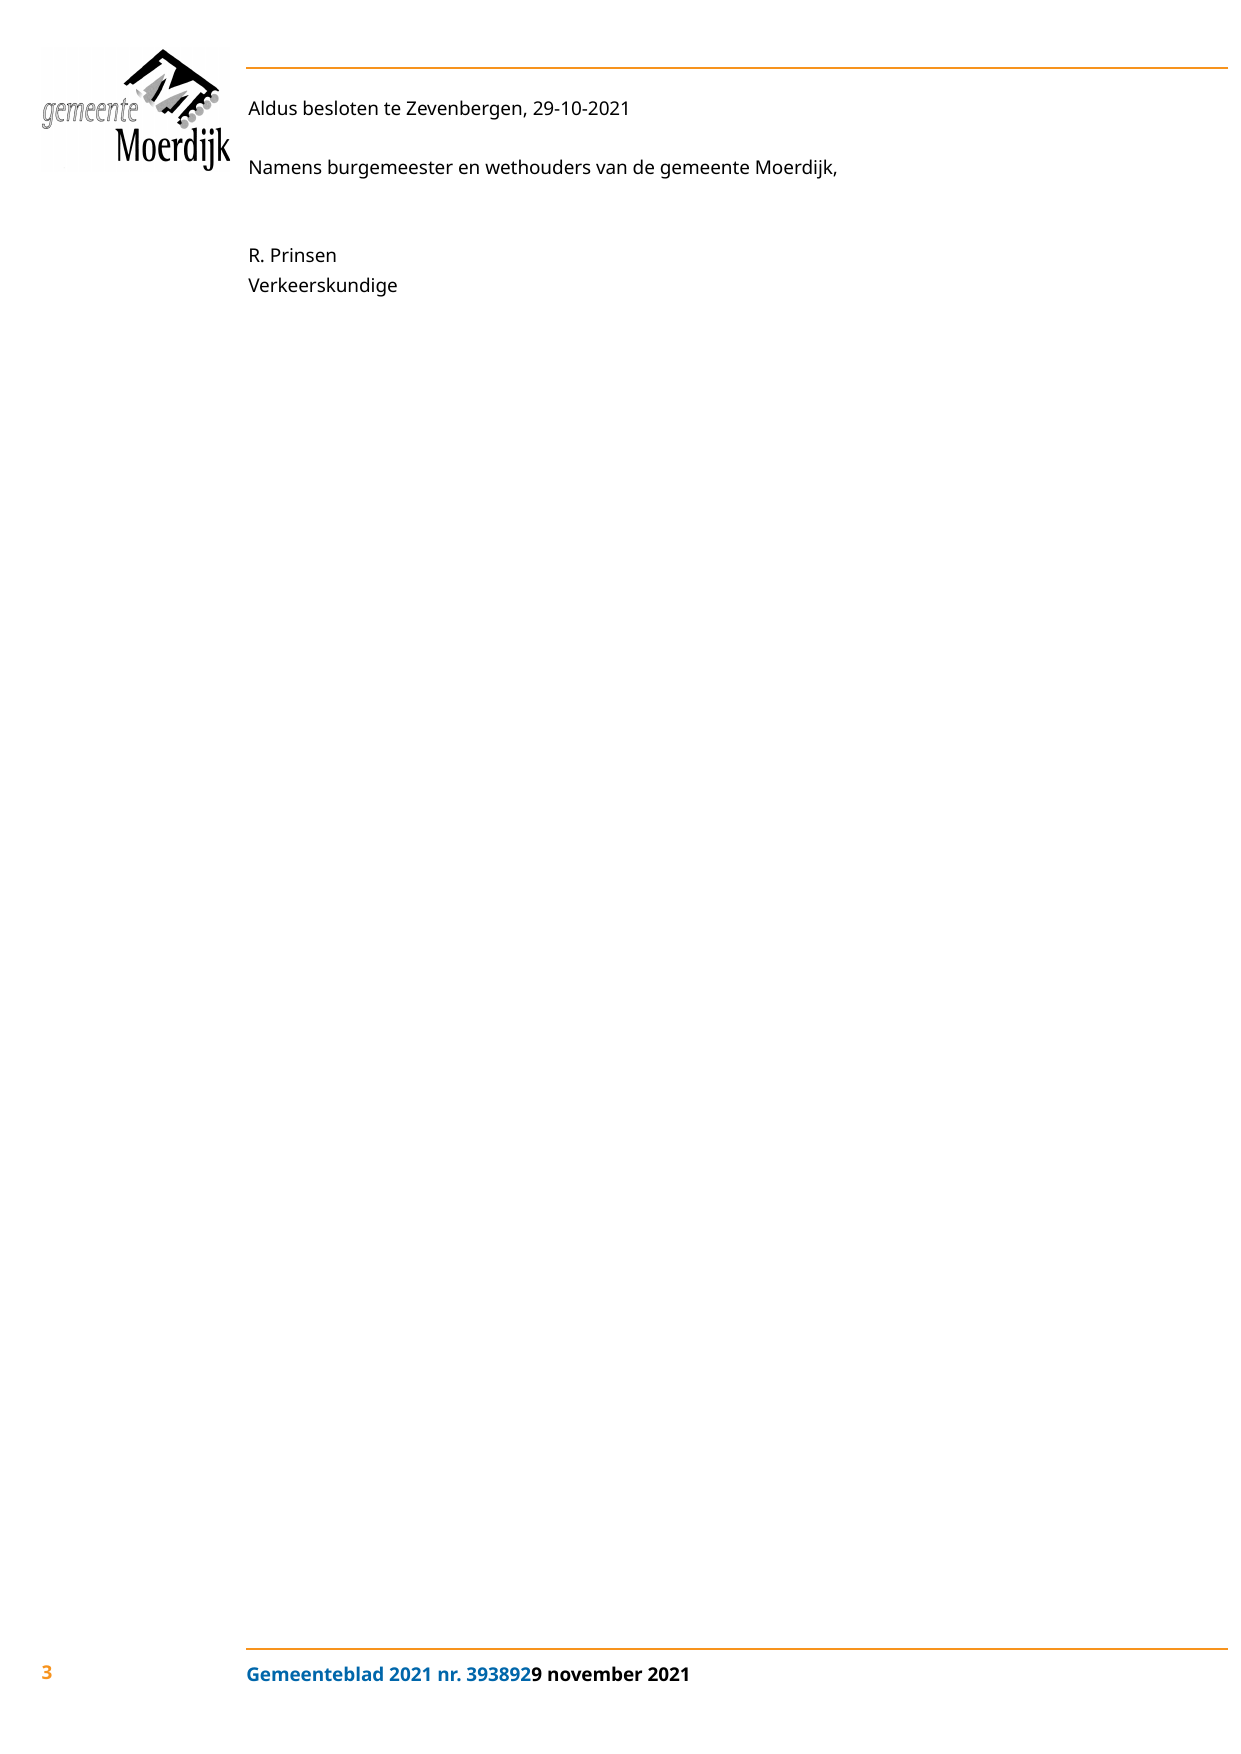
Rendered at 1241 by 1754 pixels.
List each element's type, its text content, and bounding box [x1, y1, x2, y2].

text R. Prinsen [248, 243, 1152, 268]
text Aldus besloten te Zevenbergen, 29-10-2021 [248, 95, 1152, 121]
text Namens burgemeester en wethouders van de gemeente Moerdijk, [248, 154, 1152, 180]
text Verkeerskundige [248, 272, 1152, 298]
picture [41, 47, 231, 172]
